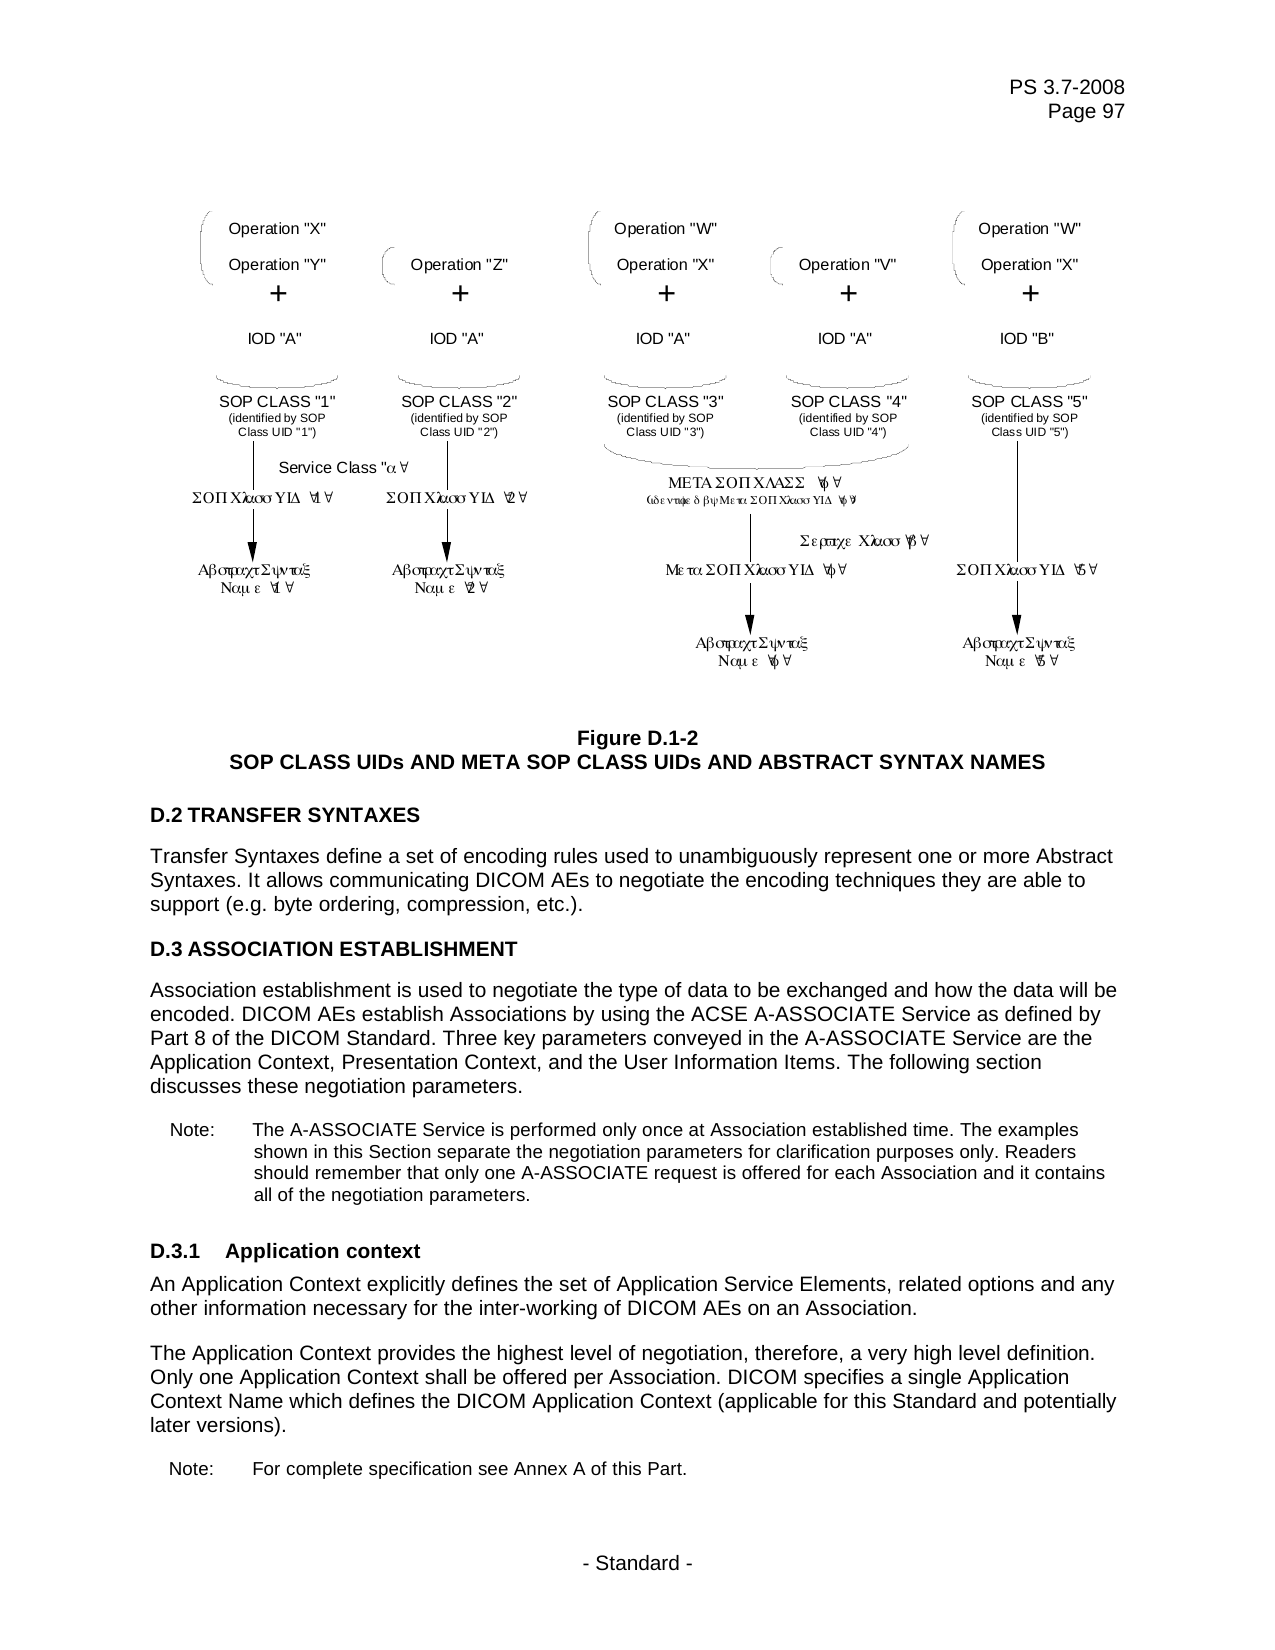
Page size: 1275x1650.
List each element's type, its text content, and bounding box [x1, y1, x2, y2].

subtitle D.2 Transfer syntaxes [150, 803, 1125, 827]
subtitle D.3.1 Application context [150, 1239, 1125, 1263]
text Note: For complete specification see Annex A of this Part. [169, 1458, 1125, 1479]
title Figure D.1-2 SOP CLASS UIDs AND META SOP CLASS UIDs AND ABSTRACT SYNTAX NAMES [150, 726, 1125, 774]
text Association establishment is used to negotiate the type of data to be exchanged and how the data will be encoded. DICOM AEs establish Associations by using the ACSE A-ASSOCIATE Service as defined by Part 8 of the DICOM Standard. Three key parameters conveyed in the A-ASSOCIATE Service are the Application Context, Presentation Context, and the User Information Items. The following section discusses these negotiation parameters. [150, 978, 1125, 1098]
text The Application Context provides the highest level of negotiation, therefore, a very high level definition. Only one Application Context shall be offered per Association. DICOM specifies a single Application Context Name which defines the DICOM Application Context (applicable for this Standard and potentially later versions). [150, 1341, 1125, 1437]
text Note: The A-ASSOCIATE Service is performed only once at Association established time. The examples shown in this Section separate the negotiation parameters for clarification purposes only. Readers should remember that only one A-ASSOCIATE request is offered for each Association and it contains all of the negotiation parameters. [169, 1119, 1125, 1205]
subtitle D.3 Association establishment [150, 937, 1125, 961]
text Transfer Syntaxes define a set of encoding rules used to unambiguously represent one or more Abstract Syntaxes. It allows communicating DICOM AEs to negotiate the encoding techniques they are able to support (e.g. byte ordering, compression, etc.). [150, 844, 1125, 916]
text An Application Context explicitly defines the set of Application Service Elements, related options and any other information necessary for the inter-working of DICOM AEs on an Association. [150, 1272, 1125, 1320]
